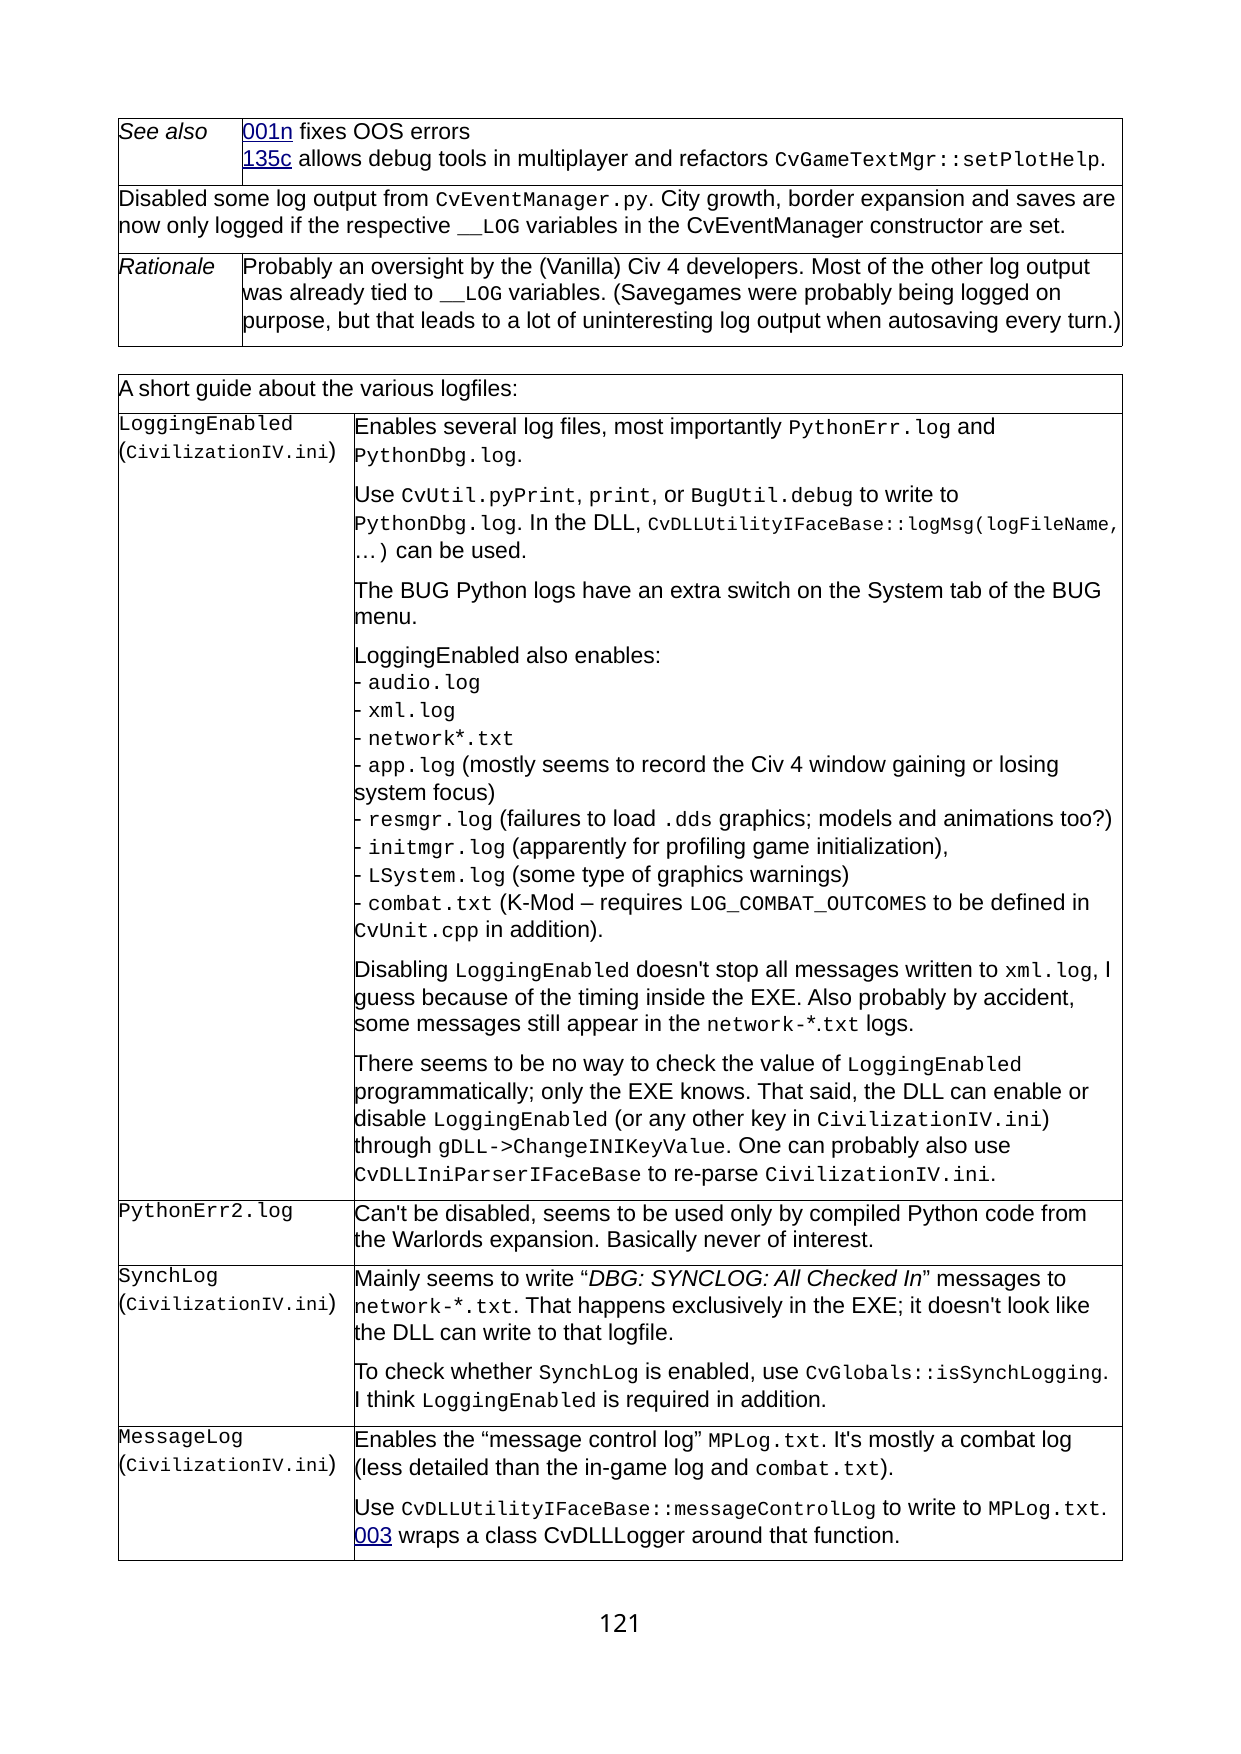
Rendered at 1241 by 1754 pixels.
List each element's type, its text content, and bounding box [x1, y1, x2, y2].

table_cell PythonErr2.log [119, 1201, 354, 1265]
table_cell Probably an oversight by the (Vanilla) Civ 4 developers. Most of the other log output was already tied to __LOG variables. (Savegames were probably being logged on purpose, but that leads to a lot of uninteresting log output when autosaving every turn.) [243, 254, 1122, 346]
table_cell SynchLog (CivilizationIV.ini) [119, 1266, 354, 1426]
table_cell LoggingEnabled (CivilizationIV.ini) [119, 414, 354, 1200]
table_cell See also [119, 119, 242, 185]
table_cell 001n fixes OOS errors 135c allows debug tools in multiplayer and refactors CvGameTextMgr::setPlotHelp. [243, 119, 1122, 185]
table_header A short guide about the various logfiles: [119, 375, 1122, 413]
table_cell MessageLog (CivilizationIV.ini) [119, 1427, 354, 1560]
table_cell Enables several log files, most importantly PythonErr.log and PythonDbg.log. Use CvUtil.pyPrint, print, or BugUtil.debug to write to PythonDbg.log. In the DLL, CvDLLUtilityIFaceBase::logMsg(logFileName, …) can be used. The BUG Python logs have an extra switch on the System tab of the BUG menu. LoggingEnabled also enables: - audio.log - xml.log - network*.txt - app.log (mostly seems to record the Civ 4 window gaining or losing system focus) - resmgr.log (failures to load .dds graphics; models and animations too?) - initmgr.log (apparently for profiling game initialization), - LSystem.log (some type of graphics warnings) - combat.txt (K-Mod – requires LOG_COMBAT_OUTCOMES to be defined in CvUnit.cpp in addition). Disabling LoggingEnabled doesn't stop all messages written to xml.log, I guess because of the timing inside the EXE. Also probably by accident, some messages still appear in the network-*.txt logs. There seems to be no way to check the value of LoggingEnabled programmatically; only the EXE knows. That said, the DLL can enable or disable LoggingEnabled (or any other key in CivilizationIV.ini) through gDLL->ChangeINIKeyValue. One can probably also use CvDLLIniParserIFaceBase to re-parse CivilizationIV.ini. [355, 414, 1122, 1200]
table_cell Mainly seems to write “DBG: SYNCLOG: All Checked In” messages to network-*.txt. That happens exclusively in the EXE; it doesn't look like the DLL can write to that logfile. To check whether SynchLog is enabled, use CvGlobals::isSynchLogging. I think LoggingEnabled is required in addition. [355, 1266, 1122, 1426]
table_cell Disabled some log output from CvEventManager.py. City growth, border expansion and saves are now only logged if the respective __LOG variables in the CvEventManager constructor are set. [119, 186, 1122, 253]
table_cell Can't be disabled, seems to be used only by compiled Python code from the Warlords expansion. Basically never of interest. [355, 1201, 1122, 1265]
table_cell Rationale [119, 254, 242, 346]
table_cell Enables the “message control log” MPLog.txt. It's mostly a combat log (less detailed than the in-game log and combat.txt). Use CvDLLUtilityIFaceBase::messageControlLog to write to MPLog.txt. 003 wraps a class CvDLLLogger around that function. [355, 1427, 1122, 1560]
